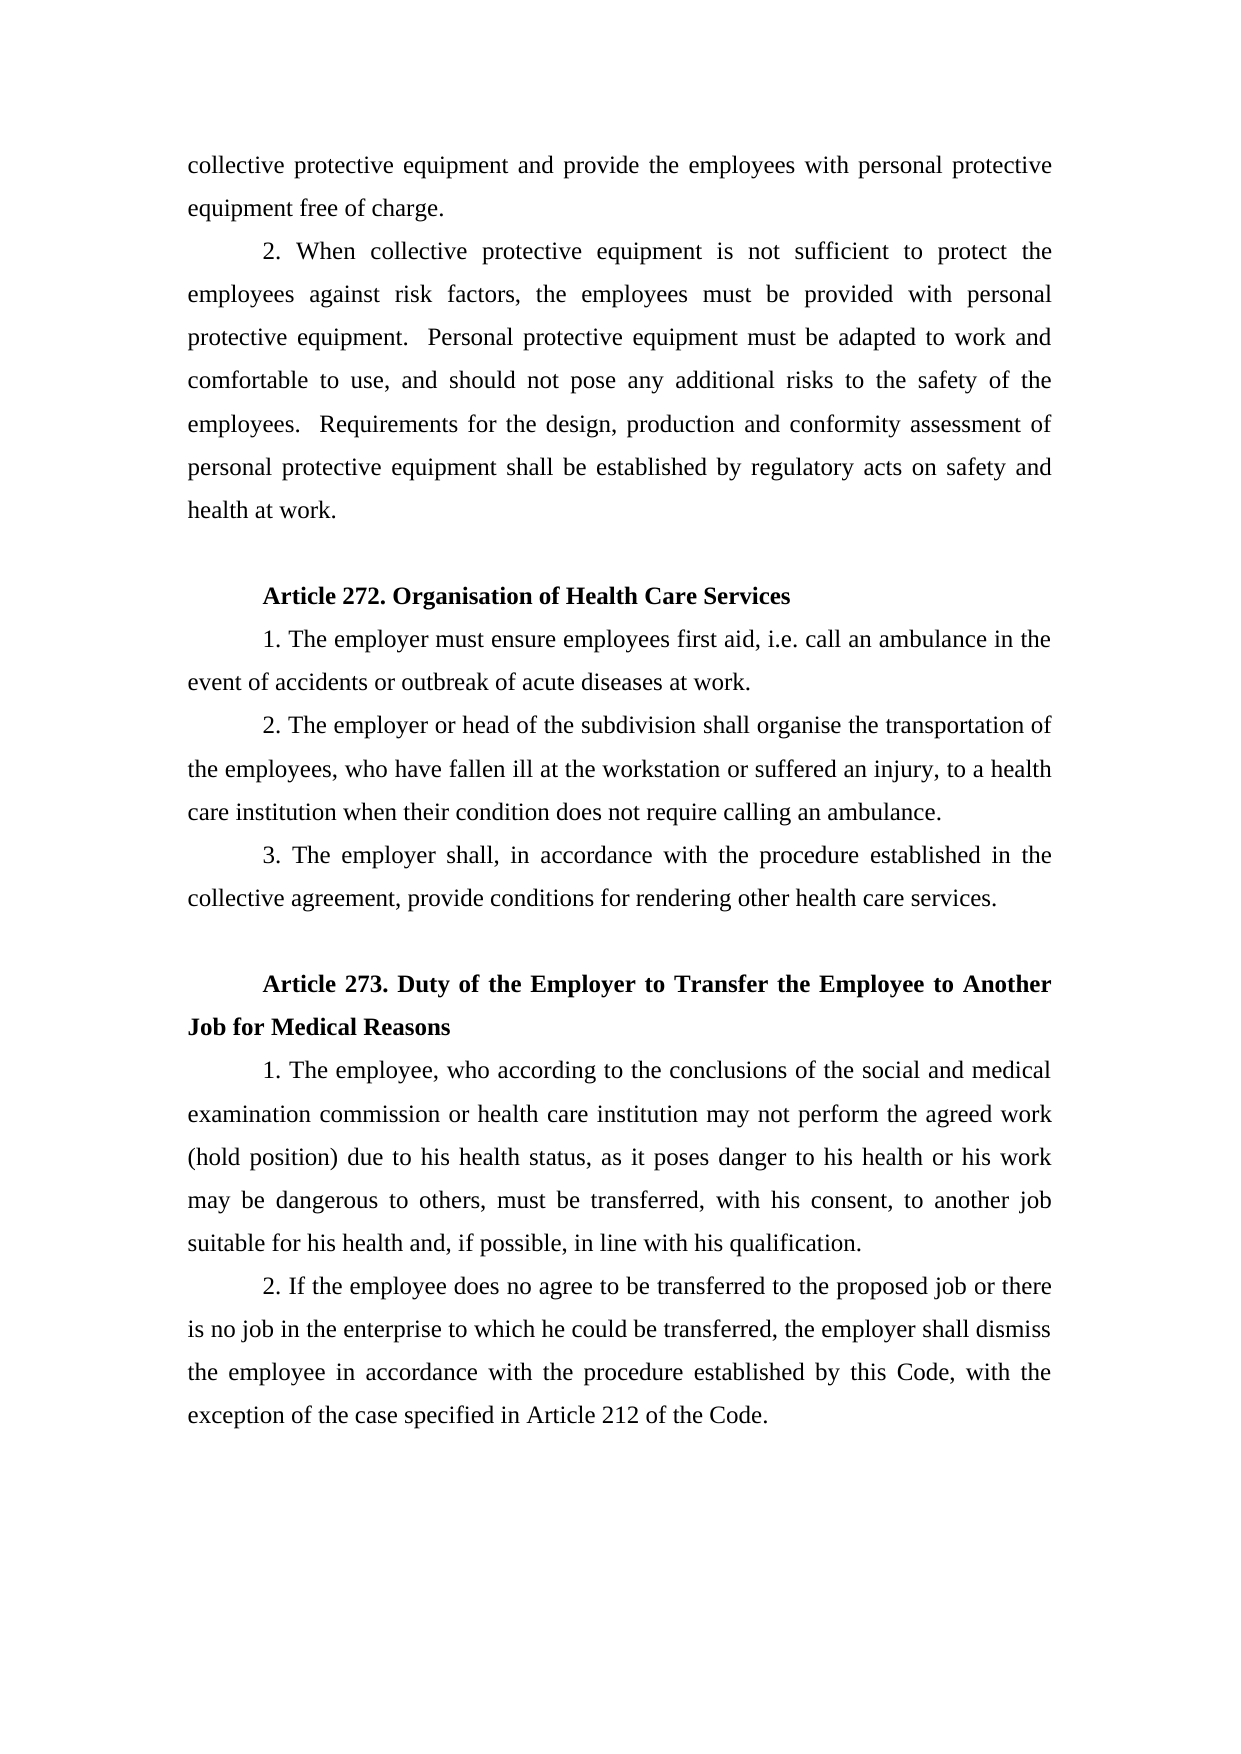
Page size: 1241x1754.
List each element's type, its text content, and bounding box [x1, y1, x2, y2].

text 1. The employer must ensure employees first aid, i.e. call an ambulance in the event of accidents or outbreak of acute diseases at work. [187, 624, 1053, 696]
text Article 273. Duty of the Employer to Transfer the Employee to Another Job for Medical Reasons [187, 969, 1053, 1041]
text 3. The employer shall, in accordance with the procedure established in the collective agreement, provide conditions for rendering other health care services. [187, 840, 1053, 912]
text 1. The employee, who according to the conclusions of the social and medical examination commission or health care institution may not perform the agreed work (hold position) due to his health status, as it poses danger to his health or his work may be dangerous to others, must be transferred, with his consent, to another job suitable for his health and, if possible, in line with his qualification. [187, 1056, 1053, 1257]
text Article 272. Organisation of Health Care Services [187, 581, 1053, 610]
text 2. When collective protective equipment is not sufficient to protect the employees against risk factors, the employees must be provided with personal protective equipment. Personal protective equipment must be adapted to work and comfortable to use, and should not pose any additional risks to the safety of the employees. Requirements for the design, production and conformity assessment of personal protective equipment shall be established by regulatory acts on safety and health at work. [187, 236, 1053, 524]
text collective protective equipment and provide the employees with personal protective equipment free of charge. [187, 150, 1053, 222]
text 2. If the employee does no agree to be transferred to the proposed job or there is no job in the enterprise to which he could be transferred, the employer shall dismiss the employee in accordance with the procedure established by this Code, with the exception of the case specified in Article 212 of the Code. [187, 1271, 1053, 1429]
text 2. The employer or head of the subdivision shall organise the transportation of the employees, who have fallen ill at the workstation or suffered an injury, to a health care institution when their condition does not require calling an ambulance. [187, 711, 1053, 826]
